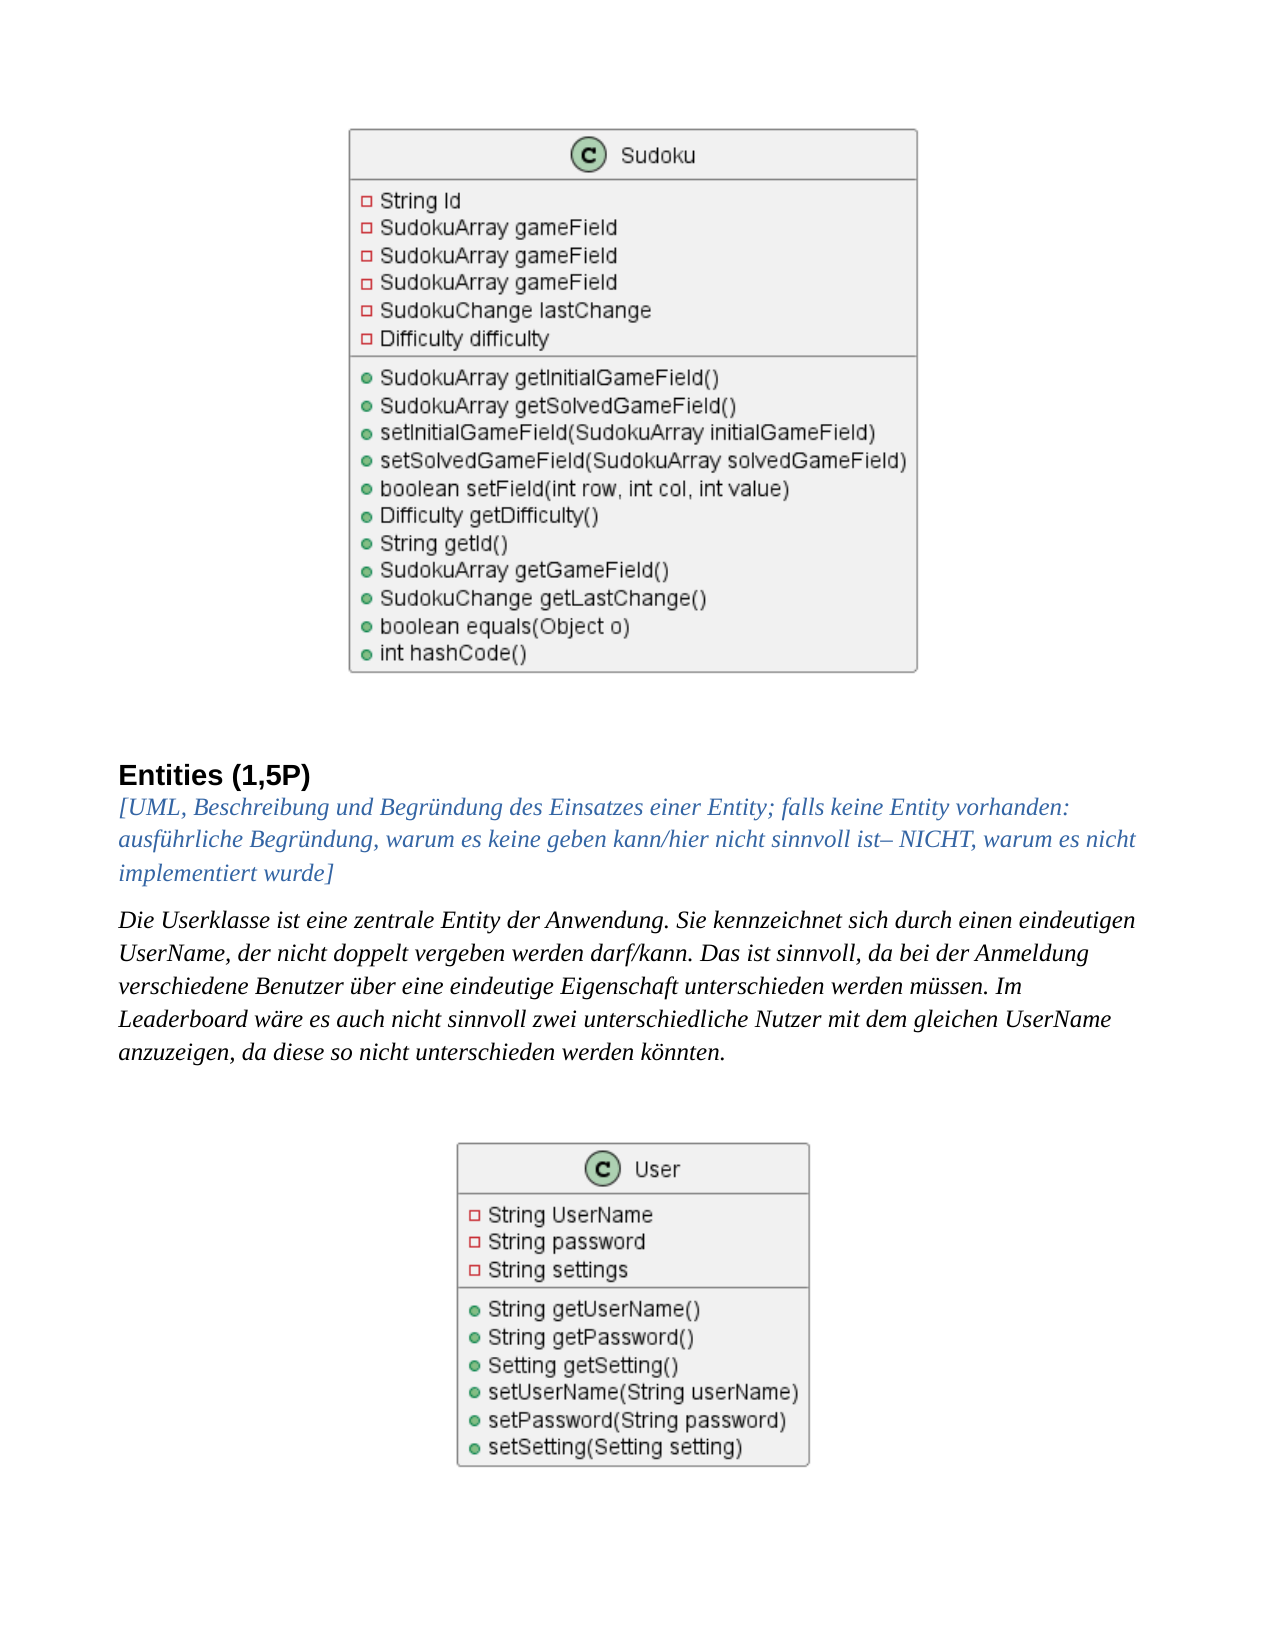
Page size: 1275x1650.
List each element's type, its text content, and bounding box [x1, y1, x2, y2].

text Die Userklasse ist eine zentrale Entity der Anwendung. Sie kennzeichnet sich durch einen eindeutigen UserName, der nicht doppelt vergeben werden darf/kann. Das ist sinnvoll, da bei der Anmeldung verschiedene Benutzer über eine eindeutige Eigenschaft unterschieden werden müssen. Im Leaderboard wäre es auch nicht sinnvoll zwei unterschiedliche Nutzer mit dem gleichen UserName anzuzeigen, da diese so nicht unterschieden werden könnten. [118, 905, 1157, 1066]
text [UML, Beschreibung und Begründung des Einsatzes einer Entity; falls keine Entity vorhanden: ausführliche Begründung, warum es keine geben kann/hier nicht sinnvoll ist– NICHT, warum es nicht implementiert wurde] [118, 792, 1157, 886]
subtitle Entities (1,5P) [118, 758, 1157, 792]
